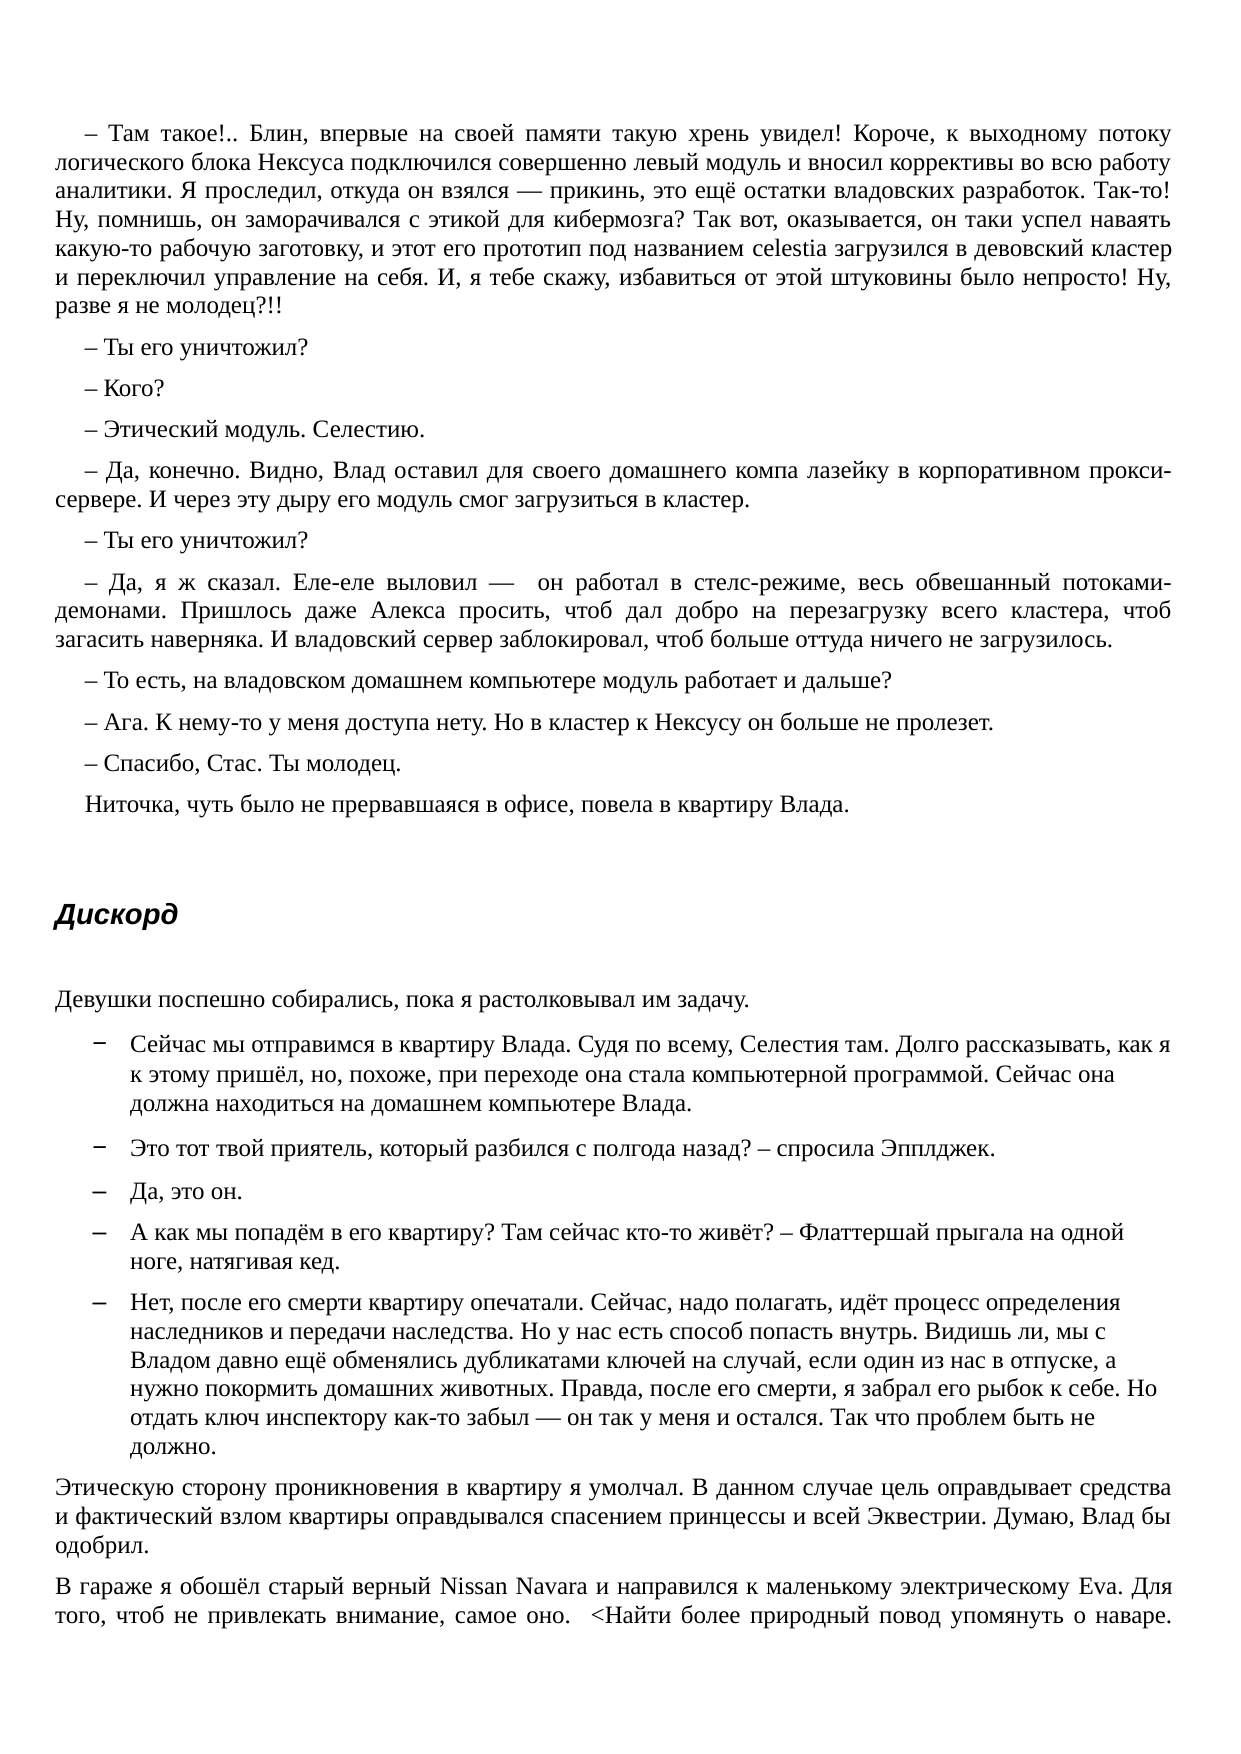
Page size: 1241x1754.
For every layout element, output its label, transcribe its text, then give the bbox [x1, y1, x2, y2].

text – Ты его уничтожил? [55, 526, 1172, 554]
text В гараже я обошёл старый верный Nissan Navara и направился к маленькому электрическому Eva. Для того, чтоб не привлекать внимание, самое оно. <Найти более природный повод упомянуть о наваре. [55, 1571, 1172, 1628]
text Девушки поспешно собирались, пока я растолковывал им задачу. [55, 984, 1172, 1013]
subtitle Дискорд [55, 897, 1172, 930]
text – Там такое!.. Блин, впервые на своей памяти такую хрень увидел! Короче, к выходному потоку логического блока Нексуса подключился совершенно левый модуль и вносил коррективы во всю работу аналитики. Я проследил, откуда он взялся — прикинь, это ещё остатки владовских разработок. Так-то! Ну, помнишь, он заморачивался с этикой для кибермозга? Так вот, оказывается, он таки успел наваять какую-то рабочую заготовку, и этот его прототип под названием celestia загрузился в девовский кластер и переключил управление на себя. И, я тебе скажу, избавиться от этой штуковины было непросто! Ну, разве я не молодец?!! [55, 118, 1172, 319]
text – Кого? [55, 373, 1172, 402]
list Нет, после его смерти квартиру опечатали. Сейчас, надо полагать, идёт процесс определения наследников и передачи наследства. Но у нас есть способ попасть внутрь. Видишь ли, мы с Владом давно ещё обменялись дубликатами ключей на случай, если один из нас в отпуске, а нужно покормить домашних животных. Правда, после его смерти, я забрал его рыбок к себе. Но отдать ключ инспектору как-то забыл — он так у меня и остался. Так что проблем быть не должно. [92, 1287, 1172, 1460]
text Ниточка, чуть было не прервавшаяся в офисе, повела в квартиру Влада. [55, 789, 1172, 818]
text Этическую сторону проникновения в квартиру я умолчал. В данном случае цель оправдывает средства и фактический взлом квартиры оправдывался спасением принцессы и всей Эквестрии. Думаю, Влад бы одобрил. [55, 1472, 1172, 1558]
text – То есть, на владовском домашнем компьютере модуль работает и дальше? [55, 666, 1172, 694]
list Это тот твой приятель, который разбился с полгода назад? – спросила Эпплджек. [92, 1129, 1172, 1163]
text – Этический модуль. Селестию. [55, 414, 1172, 443]
text – Да, конечно. Видно, Влад оставил для своего домашнего компа лазейку в корпоративном прокси-сервере. И через эту дыру его модуль смог загрузиться в кластер. [55, 456, 1172, 513]
text – Да, я ж сказал. Еле-еле выловил — он работал в стелс-режиме, весь обвешанный потоками-демонами. Пришлось даже Алекса просить, чтоб дал добро на перезагрузку всего кластера, чтоб загасить наверняка. И владовский сервер заблокировал, чтоб больше оттуда ничего не загрузилось. [55, 567, 1172, 653]
text – Ага. К нему-то у меня доступа нету. Но в кластер к Нексусу он больше не пролезет. [55, 707, 1172, 736]
list Да, это он. [92, 1176, 1172, 1205]
list А как мы попадём в его квартиру? Там сейчас кто-то живёт? – Флаттершай прыгала на одной ноге, натягивая кед. [92, 1217, 1172, 1275]
text – Ты его уничтожил? [55, 332, 1172, 361]
text – Спасибо, Стас. Ты молодец. [55, 748, 1172, 777]
list Сейчас мы отправимся в квартиру Влада. Судя по всему, Селестия там. Долго рассказывать, как я к этому пришёл, но, похоже, при переходе она стала компьютерной программой. Сейчас она должна находиться на домашнем компьютере Влада. [92, 1025, 1172, 1117]
